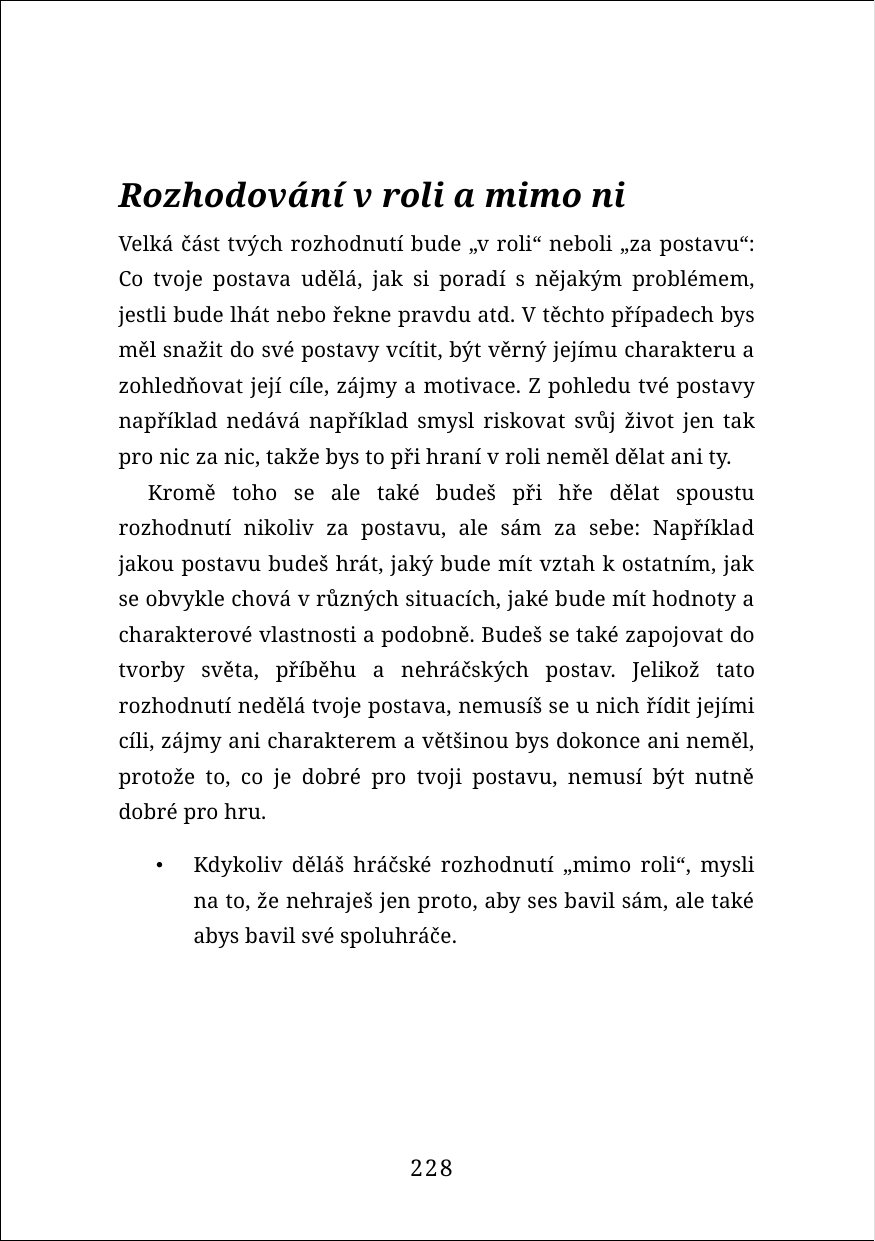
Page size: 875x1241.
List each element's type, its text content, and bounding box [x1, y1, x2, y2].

text Velká část tvých rozhodnutí bude „v roli“ neboli „za postavu“: Co tvoje postava udělá, jak si poradí s nějakým problémem, jestli bude lhát nebo řekne pravdu atd. V těchto případech bys měl snažit do své postavy vcítit, být věrný jejímu charakteru a zohledňovat její cíle, zájmy a motivace. Z pohledu tvé postavy například nedává například smysl riskovat svůj život jen tak pro nic za nic, takže bys to při hraní v roli neměl dělat ani ty. Kromě toho se ale také budeš při hře dělat spoustu rozhodnutí nikoliv za postavu, ale sám za sebe: Například jakou postavu budeš hrát, jaký bude mít vztah k ostatním, jak se obvykle chová v různých situacích, jaké bude mít hodnoty a charakterové vlastnosti a podobně. Budeš se také zapojovat do tvorby světa, příběhu a nehráčských postav. Jelikož tato rozhodnutí nedělá tvoje postava, nemusíš se u nich řídit jejími cíli, zájmy ani charakterem a většinou bys dokonce ani neměl, protože to, co je dobré pro tvoji postavu, nemusí být nutně dobré pro hru. [118, 229, 756, 826]
subtitle Rozhodování v roli a mimo ni [118, 172, 756, 217]
list Kdykoliv děláš hráčské rozhodnutí „mimo roli“, mysli na to, že nehraješ jen proto, aby ses bavil sám, ale také abys bavil své spoluhráče. [156, 851, 756, 950]
